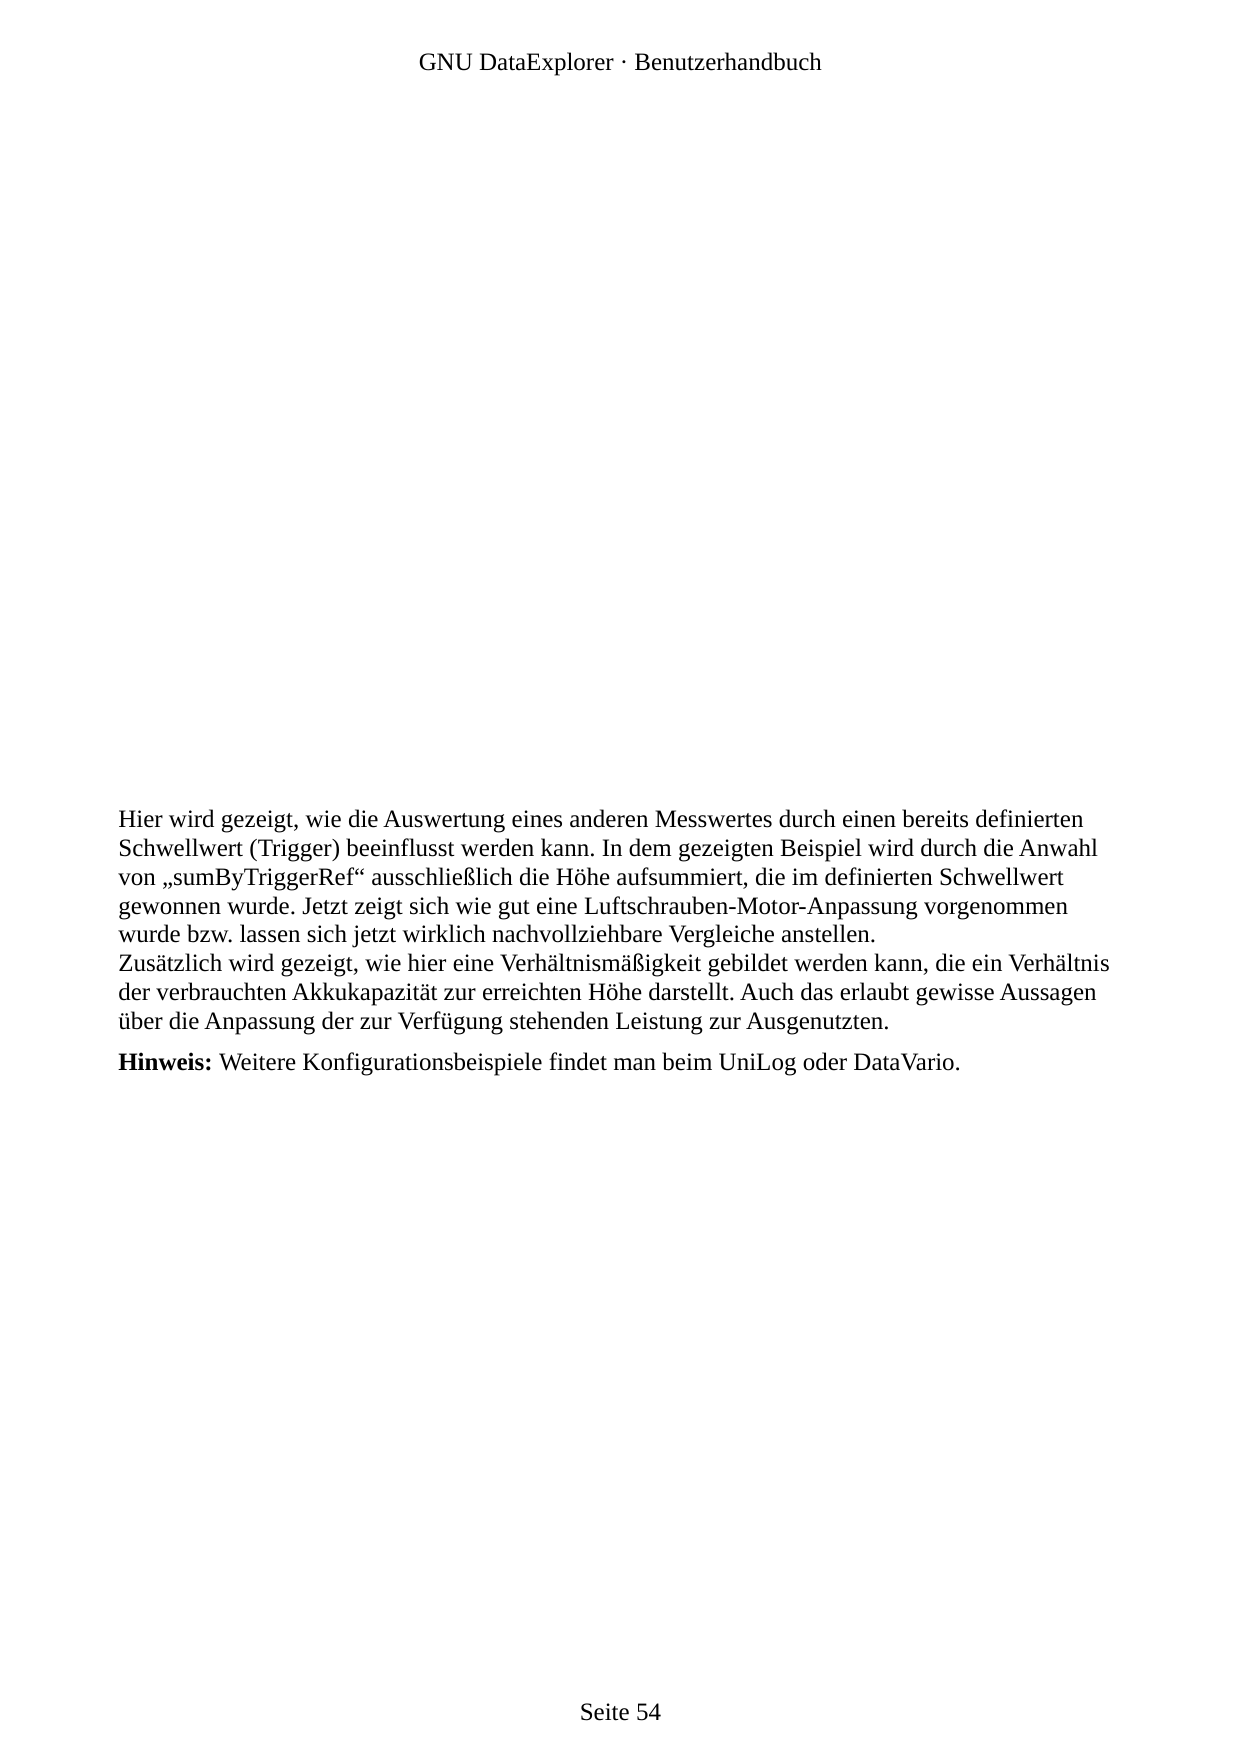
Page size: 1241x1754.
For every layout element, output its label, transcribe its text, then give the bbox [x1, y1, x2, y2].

text Hier wird gezeigt, wie die Auswertung eines anderen Messwertes durch einen bereits definierten Schwellwert (Trigger) beeinflusst werden kann. In dem gezeigten Beispiel wird durch die Anwahl von „sumByTriggerRef“ ausschließlich die Höhe aufsummiert, die im definierten Schwellwert gewonnen wurde. Jetzt zeigt sich wie gut eine Luftschrauben-Motor-Anpassung vorgenommen wurde bzw. lassen sich jetzt wirklich nachvollziehbare Vergleiche anstellen. Zusätzlich wird gezeigt, wie hier eine Verhältnismäßigkeit gebildet werden kann, die ein Verhältnis der verbrauchten Akkukapazität zur erreichten Höhe darstellt. Auch das erlaubt gewisse Aussagen über die Anpassung der zur Verfügung stehenden Leistung zur Ausgenutzten. [118, 106, 1122, 1034]
text Hinweis: Weitere Konfigurationsbeispiele findet man beim UniLog oder DataVario. [118, 1047, 1122, 1076]
